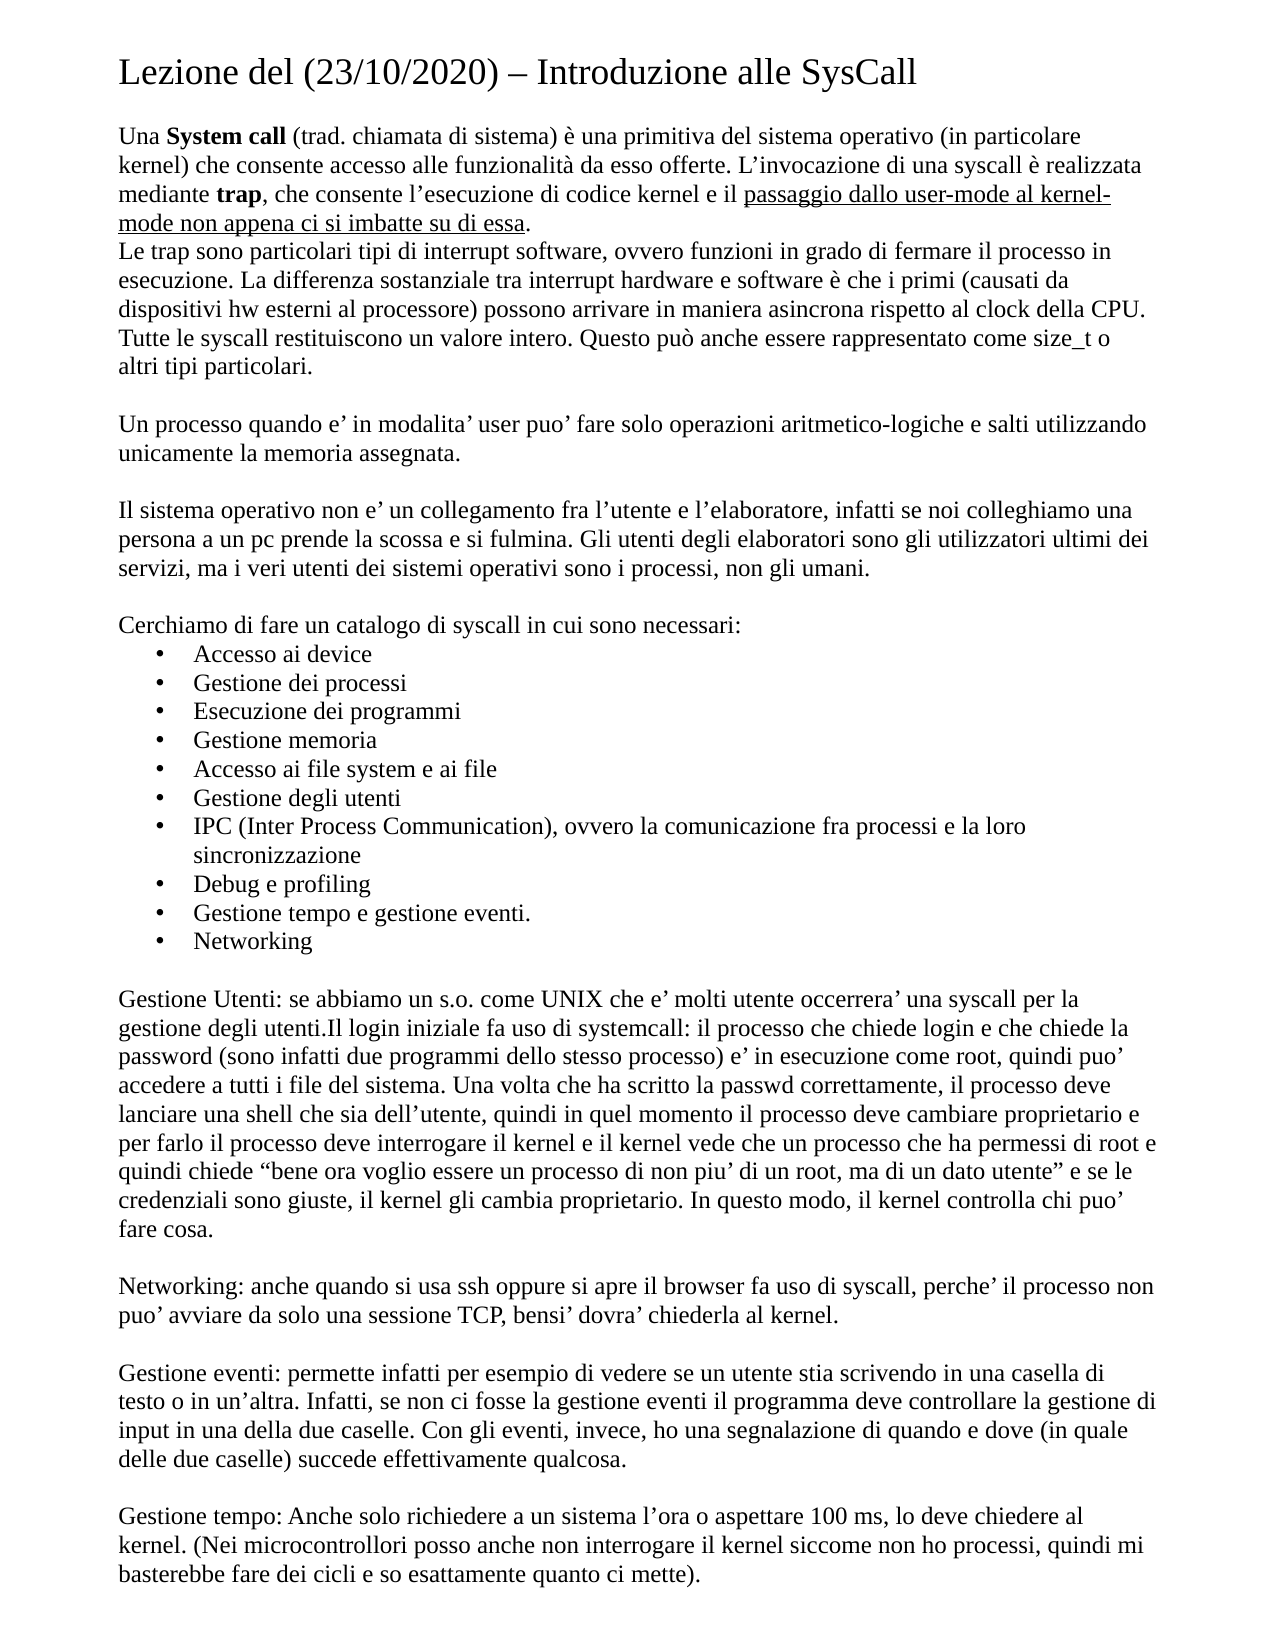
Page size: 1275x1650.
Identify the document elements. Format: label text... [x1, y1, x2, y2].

list Accesso ai device [156, 639, 1157, 668]
list Gestione degli utenti [156, 783, 1157, 811]
text Un processo quando e’ in modalita’ user puo’ fare solo operazioni aritmetico-logiche e salti utilizzando unicamente la memoria assegnata. [118, 409, 1157, 466]
text Cerchiamo di fare un catalogo di syscall in cui sono necessari: [118, 610, 1157, 639]
list Accesso ai file system e ai file [156, 754, 1157, 783]
list Debug e profiling [156, 869, 1157, 898]
text Gestione Utenti: se abbiamo un s.o. come UNIX che e’ molti utente occerrera’ una syscall per la gestione degli utenti.Il login iniziale fa uso di systemcall: il processo che chiede login e che chiede la password (sono infatti due programmi dello stesso processo) e’ in esecuzione come root, quindi puo’ accedere a tutti i file del sistema. Una volta che ha scritto la passwd correttamente, il processo deve lanciare una shell che sia dell’utente, quindi in quel momento il processo deve cambiare proprietario e per farlo il processo deve interrogare il kernel e il kernel vede che un processo che ha permessi di root e quindi chiede “bene ora voglio essere un processo di non piu’ di un root, ma di un dato utente” e se le credenziali sono giuste, il kernel gli cambia proprietario. In questo modo, il kernel controlla chi puo’ fare cosa. [118, 984, 1157, 1243]
list IPC (Inter Process Communication), ovvero la comunicazione fra processi e la loro sincronizzazione [156, 811, 1157, 869]
text Lezione del (23/10/2020) – Introduzione alle SysCall [118, 49, 1157, 93]
list Gestione dei processi [156, 668, 1157, 696]
list Gestione memoria [156, 725, 1157, 754]
list Gestione tempo e gestione eventi. [156, 898, 1157, 926]
text Networking: anche quando si usa ssh oppure si apre il browser fa uso di syscall, perche’ il processo non puo’ avviare da solo una sessione TCP, bensi’ dovra’ chiederla al kernel. [118, 1271, 1157, 1329]
text Gestione eventi: permette infatti per esempio di vedere se un utente stia scrivendo in una casella di testo o in un’altra. Infatti, se non ci fosse la gestione eventi il programma deve controllare la gestione di input in una della due caselle. Con gli eventi, invece, ho una segnalazione di quando e dove (in quale delle due caselle) succede effettivamente qualcosa. [118, 1358, 1157, 1473]
list Networking [156, 926, 1157, 955]
text Una System call (trad. chiamata di sistema) è una primitiva del sistema operativo (in particolare kernel) che consente accesso alle funzionalità da esso offerte. L’invocazione di una syscall è realizzata mediante trap, che consente l’esecuzione di codice kernel e il passaggio dallo user-mode al kernel-mode non appena ci si imbatte su di essa. [118, 121, 1157, 236]
text Il sistema operativo non e’ un collegamento fra l’utente e l’elaboratore, infatti se noi colleghiamo una persona a un pc prende la scossa e si fulmina. Gli utenti degli elaboratori sono gli utilizzatori ultimi dei servizi, ma i veri utenti dei sistemi operativi sono i processi, non gli umani. [118, 495, 1157, 581]
list Esecuzione dei programmi [156, 696, 1157, 725]
text Gestione tempo: Anche solo richiedere a un sistema l’ora o aspettare 100 ms, lo deve chiedere al kernel. (Nei microcontrollori posso anche non interrogare il kernel siccome non ho processi, quindi mi basterebbe fare dei cicli e so esattamente quanto ci mette). [118, 1501, 1157, 1588]
text Le trap sono particolari tipi di interrupt software, ovvero funzioni in grado di fermare il processo in esecuzione. La differenza sostanziale tra interrupt hardware e software è che i primi (causati da dispositivi hw esterni al processore) possono arrivare in maniera asincrona rispetto al clock della CPU. Tutte le syscall restituiscono un valore intero. Questo può anche essere rappresentato come size_t o altri tipi particolari. [118, 236, 1157, 380]
